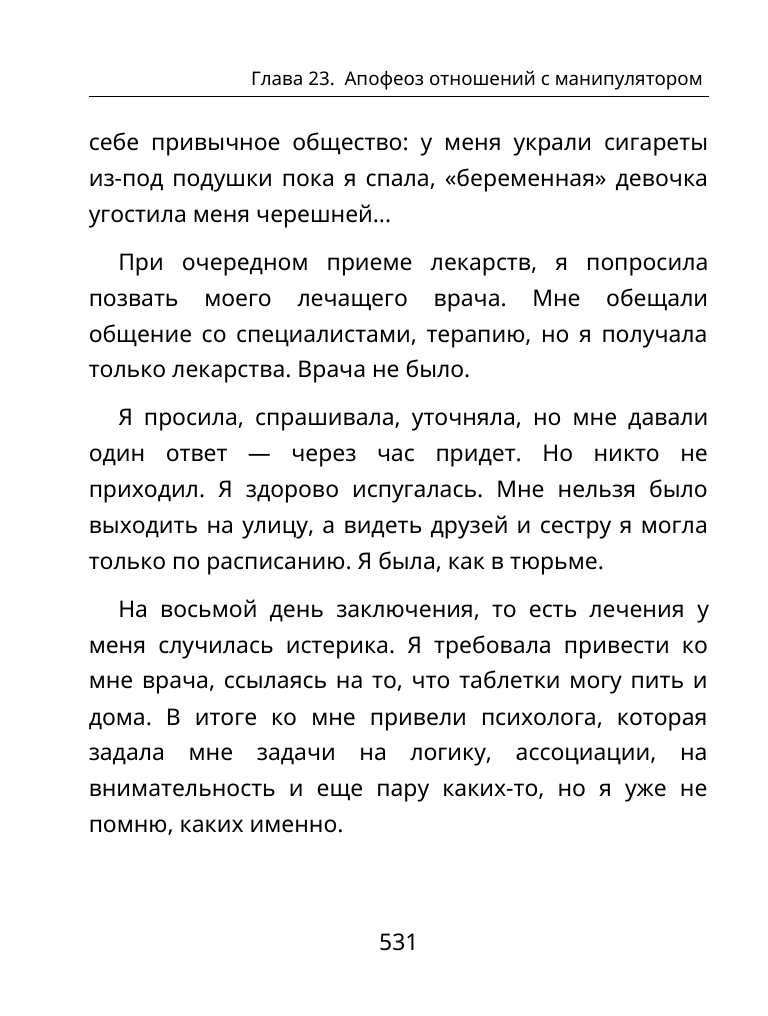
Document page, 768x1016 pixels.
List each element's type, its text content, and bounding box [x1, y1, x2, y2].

text На восьмой день заключения, то есть лечения у меня случилась истерика. Я требовала привести ко мне врача, ссылаясь на то, что таблетки могу пить и дома. В итоге ко мне привели психолога, которая задала мне задачи на логику, ассоциации, на внимательность и еще пару каких-то, но я уже не помню, каких именно. [88, 593, 709, 839]
text себе привычное общество: у меня украли сигареты из-под подушки пока я спала, «беременная» девочка угостила меня черешней... [88, 126, 709, 229]
text При очередном приеме лекарств, я попросила позвать моего лечащего врача. Мне обещали общение со специалистами, терапию, но я получала только лекарства. Врача не было. [88, 246, 709, 385]
text Я просила, спрашивала, уточняла, но мне давали один ответ — через час придет. Но никто не приходил. Я здорово испугалась. Мне нельзя было выходить на улицу, а видеть друзей и сестру я могла только по расписанию. Я была, как в тюрьме. [88, 401, 709, 576]
